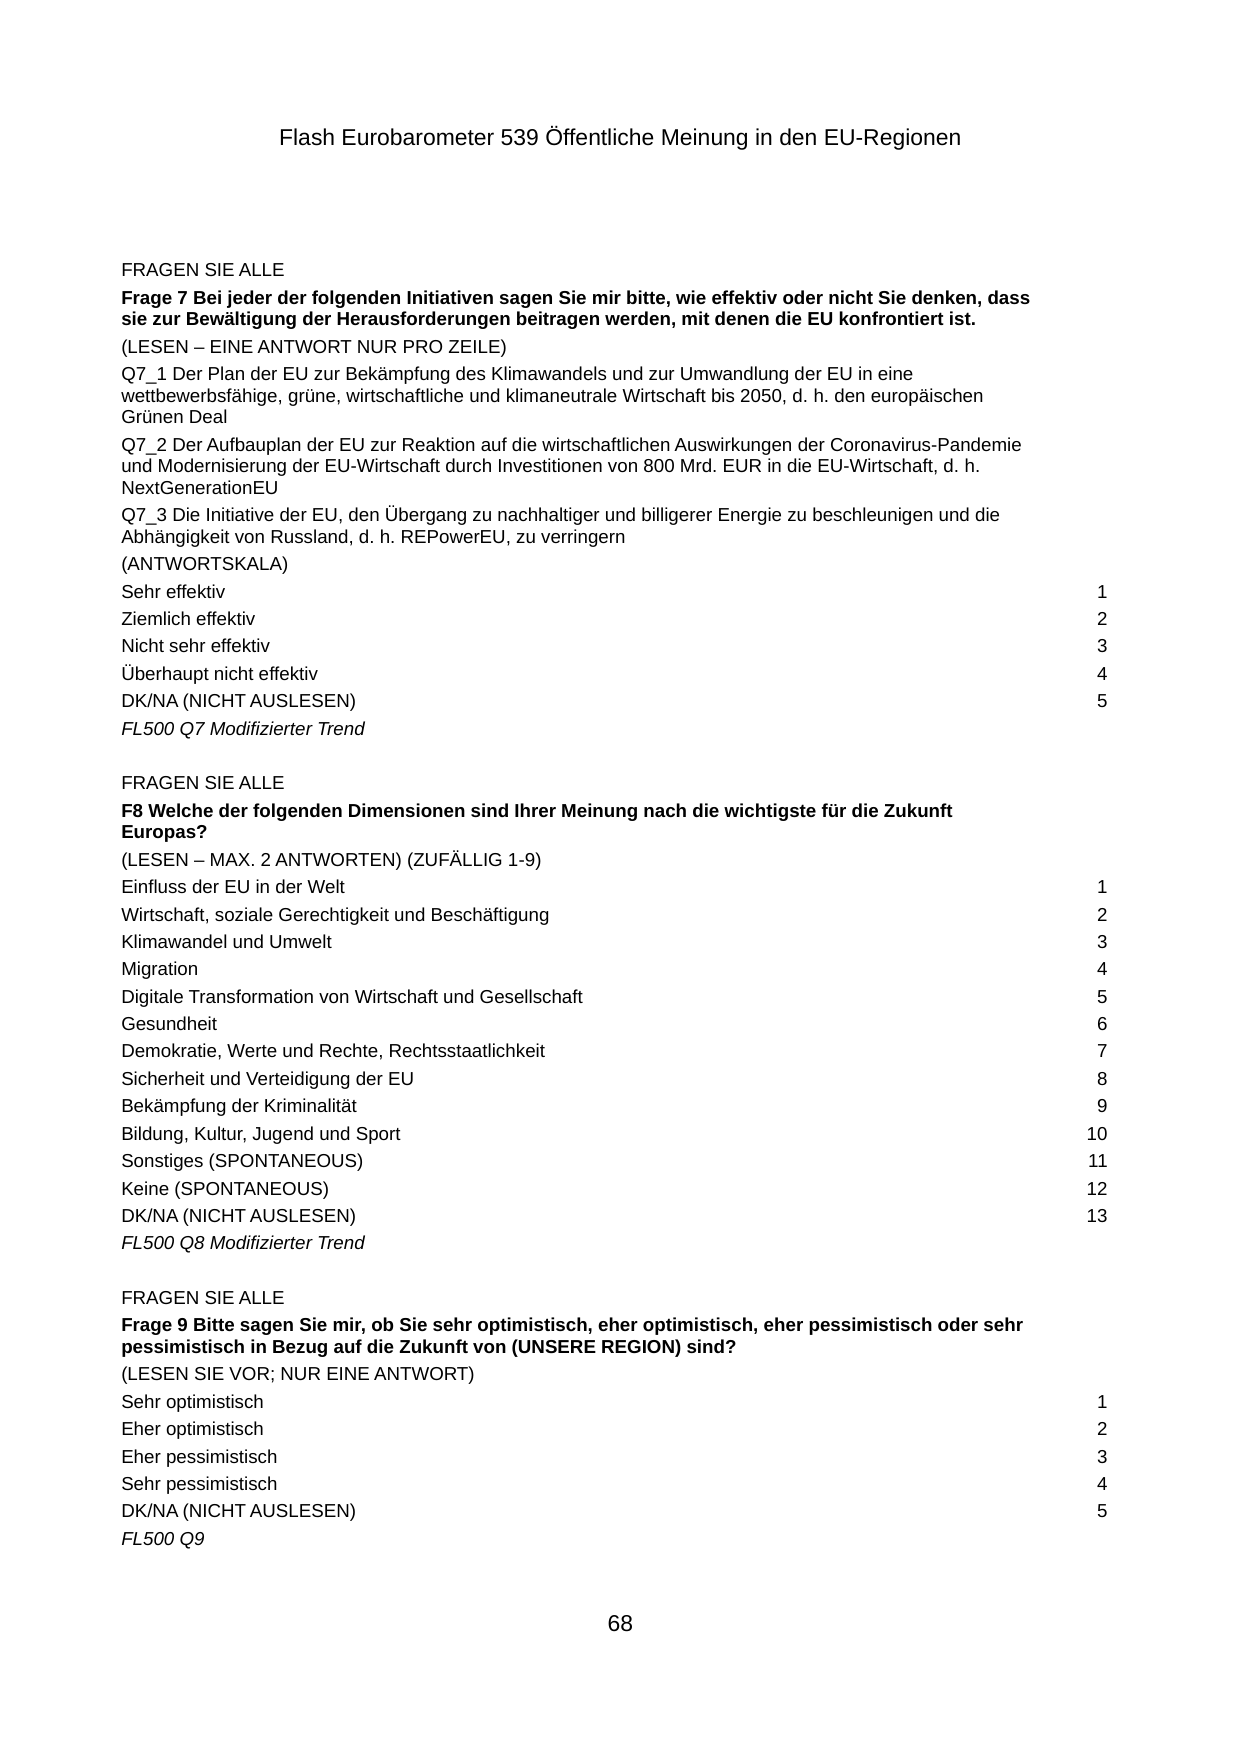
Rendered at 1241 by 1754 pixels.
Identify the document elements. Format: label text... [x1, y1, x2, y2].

table_cell 9 [1045, 1092, 1110, 1119]
table_cell Überhaupt nicht effektiv [118, 660, 1045, 687]
table_cell Q7_3 Die Initiative der EU, den Übergang zu nachhaltiger und billigerer Energie zu beschleunigen und die Abhängigkeit von Russland, d. h. REPowerEU, zu verringern [118, 501, 1045, 550]
table_cell [1045, 1257, 1110, 1284]
table_cell Migration [118, 955, 1045, 983]
table_cell Gesundheit [118, 1010, 1045, 1037]
table_cell F8 Welche der folgenden Dimensionen sind Ihrer Meinung nach die wichtigste für die Zukunft Europas? [118, 797, 1045, 846]
table_cell DK/NA (NICHT AUSLESEN) [118, 687, 1045, 714]
table_cell Frage 9 Bitte sagen Sie mir, ob Sie sehr optimistisch, eher optimistisch, eher pessimistisch oder sehr pessimistisch in Bezug auf die Zukunft von (UNSERE REGION) sind? [118, 1311, 1045, 1360]
table_cell 7 [1045, 1038, 1110, 1065]
table_cell [1045, 284, 1110, 333]
table_cell FL500 Q7 Modifizierter Trend [118, 715, 1045, 742]
table_cell Digitale Transformation von Wirtschaft und Gesellschaft [118, 983, 1045, 1010]
table_cell 1 [1045, 873, 1110, 900]
table_cell (LESEN – MAX. 2 ANTWORTEN) (ZUFÄLLIG 1-9) [118, 846, 1045, 873]
table_cell 5 [1045, 983, 1110, 1010]
table_cell [1045, 769, 1110, 797]
table_cell FRAGEN SIE ALLE [118, 769, 1045, 797]
table_cell (LESEN – EINE ANTWORT NUR PRO ZEILE) [118, 333, 1045, 360]
table_cell Sicherheit und Verteidigung der EU [118, 1065, 1045, 1092]
table_cell 1 [1045, 578, 1110, 605]
table_cell [1045, 550, 1110, 577]
table_cell 3 [1045, 928, 1110, 955]
table_cell 4 [1045, 955, 1110, 983]
table_cell [118, 1257, 1045, 1284]
table_cell [1045, 1229, 1110, 1257]
table_cell 10 [1045, 1120, 1110, 1147]
table_cell Sonstiges (SPONTANEOUS) [118, 1147, 1045, 1174]
table_cell [118, 742, 1045, 769]
table_cell 8 [1045, 1065, 1110, 1092]
table_cell 13 [1045, 1202, 1110, 1229]
table_cell 2 [1045, 900, 1110, 928]
table_cell Q7_1 Der Plan der EU zur Bekämpfung des Klimawandels und zur Umwandlung der EU in eine wettbewerbsfähige, grüne, wirtschaftliche und klimaneutrale Wirtschaft bis 2050, d. h. den europäischen Grünen Deal [118, 360, 1045, 431]
table_cell Bildung, Kultur, Jugend und Sport [118, 1120, 1045, 1147]
table_cell Bekämpfung der Kriminalität [118, 1092, 1045, 1119]
table_cell DK/NA (NICHT AUSLESEN) [118, 1202, 1045, 1229]
table_cell [1045, 501, 1110, 550]
table_cell FL500 Q9 [118, 1525, 1045, 1552]
table_cell Demokratie, Werte und Rechte, Rechtsstaatlichkeit [118, 1038, 1045, 1065]
table_cell [1045, 846, 1110, 873]
table_cell 12 [1045, 1174, 1110, 1202]
table_cell (LESEN SIE VOR; NUR EINE ANTWORT) [118, 1360, 1045, 1388]
table_cell 1 [1045, 1388, 1110, 1415]
table_cell 5 [1045, 687, 1110, 714]
table_cell [1045, 333, 1110, 360]
table_cell Nicht sehr effektiv [118, 632, 1045, 660]
table_cell FL500 Q8 Modifizierter Trend [118, 1229, 1045, 1257]
table_cell [1045, 1284, 1110, 1311]
table_cell Wirtschaft, soziale Gerechtigkeit und Beschäftigung [118, 900, 1045, 928]
table_cell 4 [1045, 1470, 1110, 1497]
table_cell Ziemlich effektiv [118, 605, 1045, 632]
table_cell Einfluss der EU in der Welt [118, 873, 1045, 900]
table_cell FRAGEN SIE ALLE [118, 1284, 1045, 1311]
table_cell [1045, 431, 1110, 501]
table_cell 2 [1045, 605, 1110, 632]
table_header FRAGEN SIE ALLE [118, 256, 1045, 284]
table_cell Klimawandel und Umwelt [118, 928, 1045, 955]
table_cell DK/NA (NICHT AUSLESEN) [118, 1497, 1045, 1525]
table_cell 3 [1045, 632, 1110, 660]
table_cell [1045, 742, 1110, 769]
table_cell Sehr pessimistisch [118, 1470, 1045, 1497]
table_cell (ANTWORTSKALA) [118, 550, 1045, 577]
table_cell [1045, 1311, 1110, 1360]
table_cell 5 [1045, 1497, 1110, 1525]
table_cell [1045, 1360, 1110, 1388]
table_header [1045, 256, 1110, 284]
table_cell Keine (SPONTANEOUS) [118, 1174, 1045, 1202]
table_cell Q7_2 Der Aufbauplan der EU zur Reaktion auf die wirtschaftlichen Auswirkungen der Coronavirus-Pandemie und Modernisierung der EU-Wirtschaft durch Investitionen von 800 Mrd. EUR in die EU-Wirtschaft, d. h. NextGenerationEU [118, 431, 1045, 501]
table_cell 2 [1045, 1415, 1110, 1442]
table_cell 3 [1045, 1443, 1110, 1470]
table_cell Sehr effektiv [118, 578, 1045, 605]
table_cell 11 [1045, 1147, 1110, 1174]
table_cell 6 [1045, 1010, 1110, 1037]
table_cell 4 [1045, 660, 1110, 687]
table_cell [1045, 715, 1110, 742]
table_cell [1045, 1525, 1110, 1552]
table_cell Sehr optimistisch [118, 1388, 1045, 1415]
table_cell Frage 7 Bei jeder der folgenden Initiativen sagen Sie mir bitte, wie effektiv oder nicht Sie denken, dass sie zur Bewältigung der Herausforderungen beitragen werden, mit denen die EU konfrontiert ist. [118, 284, 1045, 333]
table_cell Eher optimistisch [118, 1415, 1045, 1442]
table_cell [1045, 797, 1110, 846]
table_cell Eher pessimistisch [118, 1443, 1045, 1470]
table_cell [1045, 360, 1110, 431]
